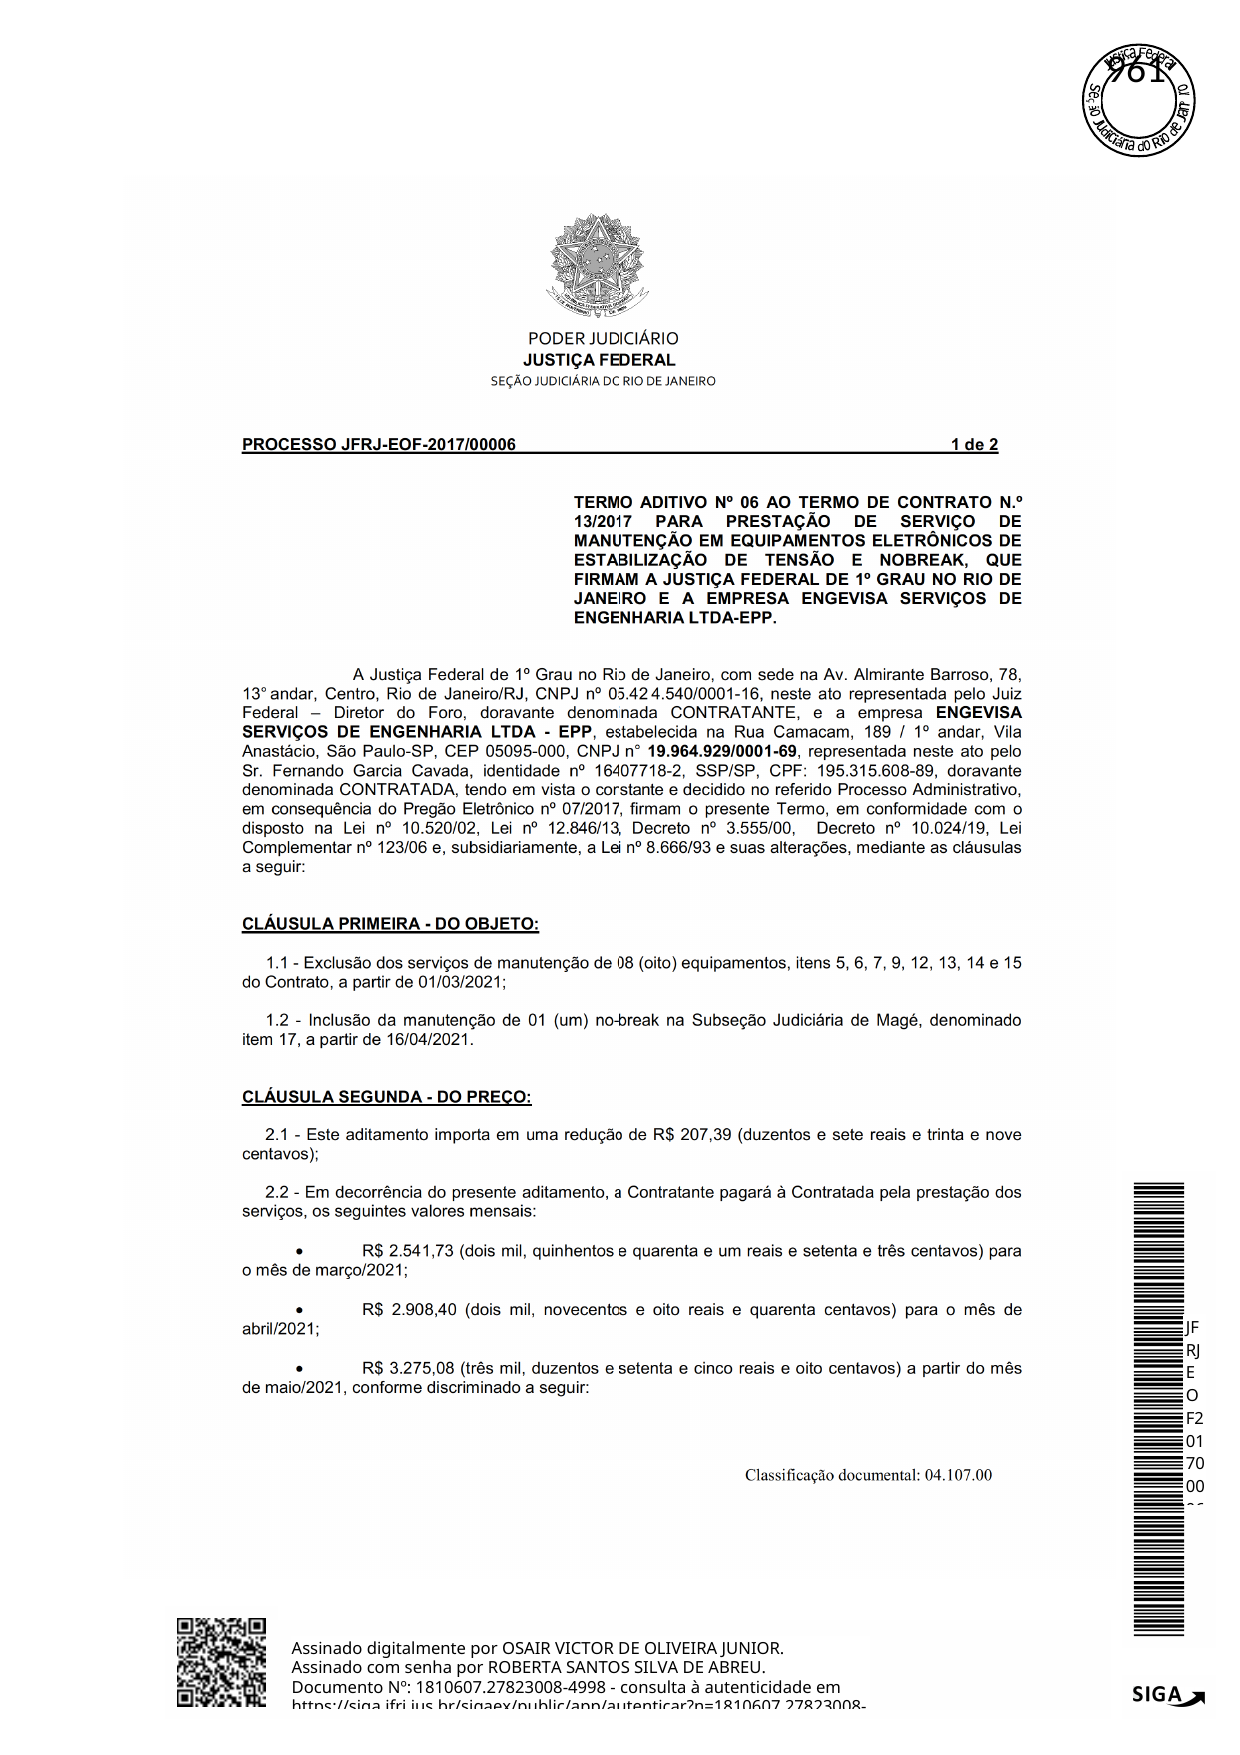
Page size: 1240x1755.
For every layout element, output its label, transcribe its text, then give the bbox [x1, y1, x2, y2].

text e [1179, 97, 1193, 105]
text JFRJEOF201700006V05 [1186, 1316, 1206, 1504]
text ç [1085, 98, 1099, 106]
